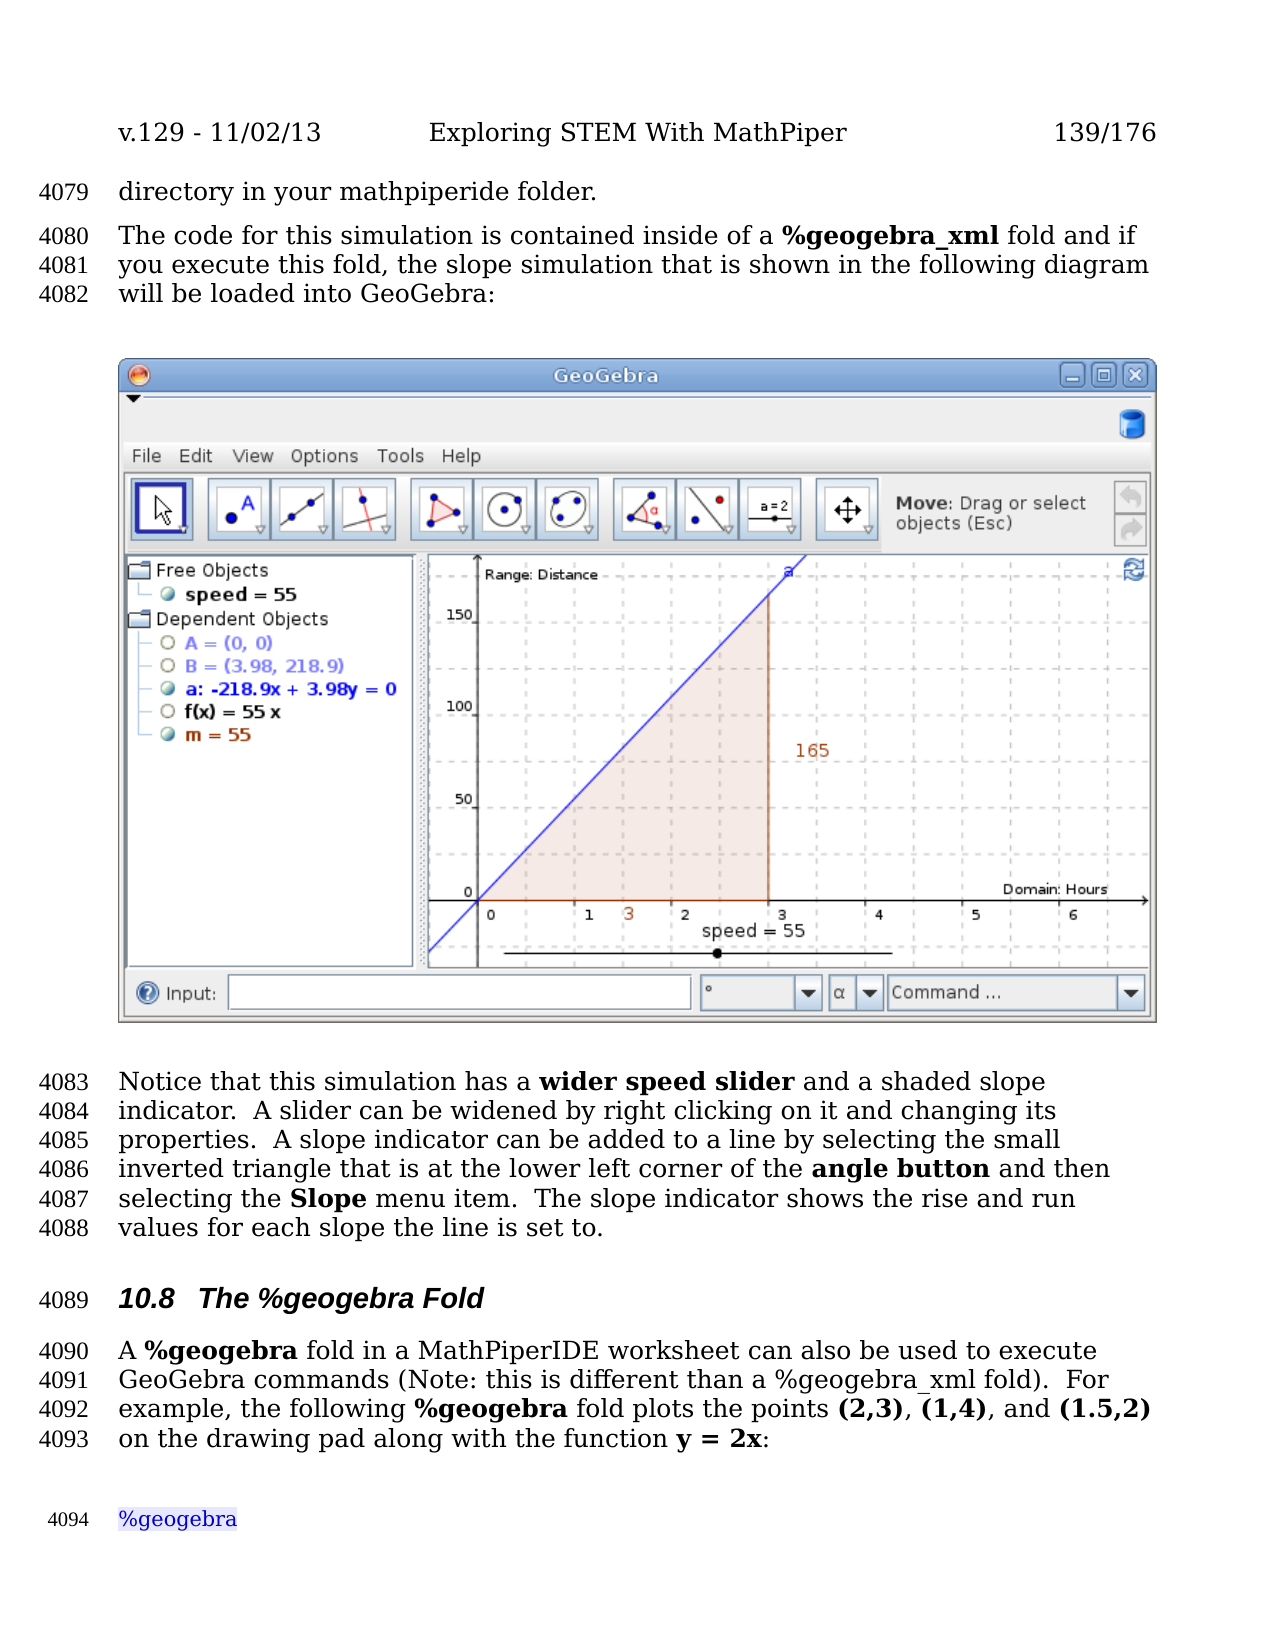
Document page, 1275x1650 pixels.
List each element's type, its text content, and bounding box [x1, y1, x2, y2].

picture [118, 358, 1157, 1023]
text Notice that this simulation has a wider speed slider and a shaded slope indicator. A slider can be widened by right clicking on it and changing its properties. A slope indicator can be added to a line by selecting the small inverted triangle that is at the lower left corner of the angle button and then selecting the Slope menu item. The slope indicator shows the rise and run values for each slope the line is set to. [118, 1066, 1157, 1242]
subtitle The %geogebra Fold [118, 1281, 1157, 1315]
text %geogebra [118, 1507, 1157, 1531]
text A %geogebra fold in a MathPiperIDE worksheet can also be used to execute GeoGebra commands (Note: this is different than a %geogebra_xml fold). For example, the following %geogebra fold plots the points (2,3), (1,4), and (1.5,2) on the drawing pad along with the function y = 2x: [118, 1336, 1157, 1453]
text The code for this simulation is contained inside of a %geogebra_xml fold and if you execute this fold, the slope simulation that is shown in the following diagram will be loaded into GeoGebra: [118, 221, 1157, 309]
text directory in your mathpiperide folder. [118, 177, 1157, 206]
